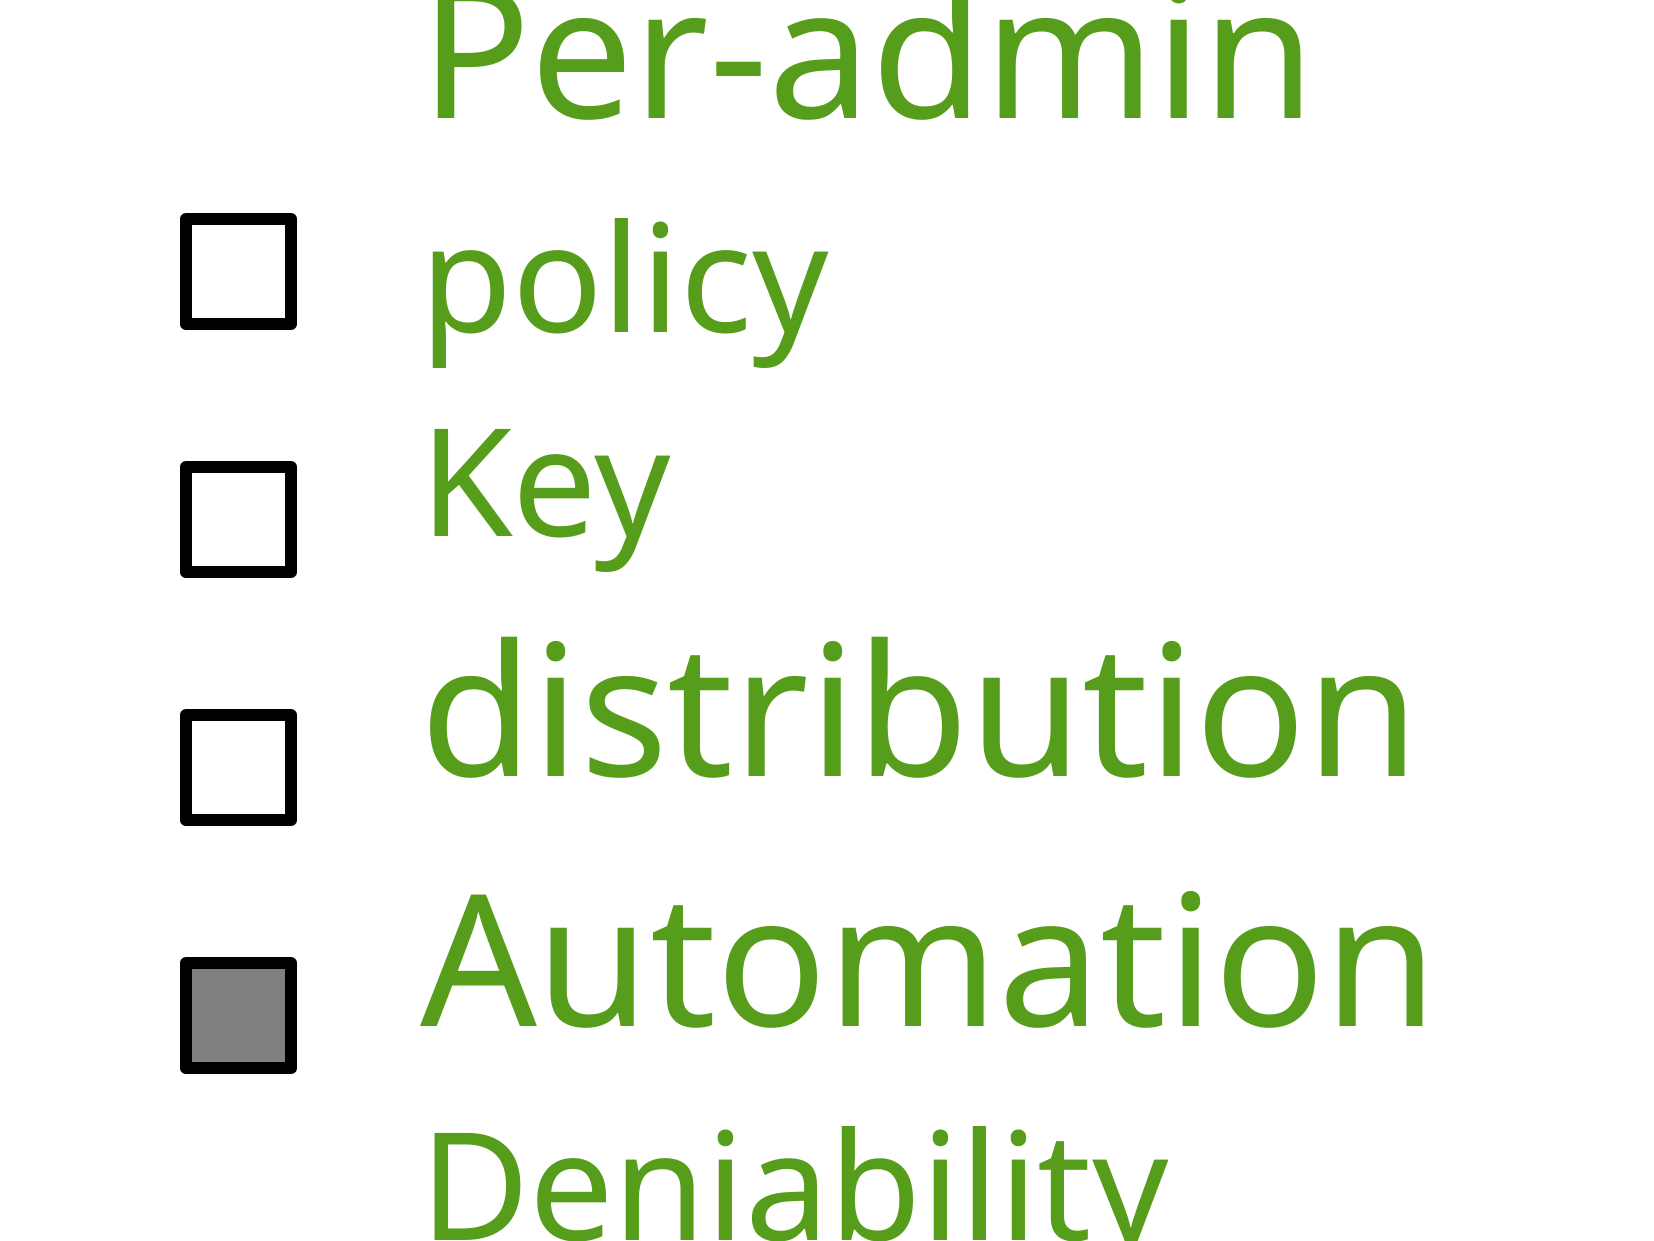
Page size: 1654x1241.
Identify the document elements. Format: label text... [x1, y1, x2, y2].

title Per-admin policy Key distribution Automation Deniability [420, 110, 1567, 1097]
text_box [185, 715, 291, 821]
text_box [185, 467, 291, 573]
text_box [185, 963, 291, 1069]
text_box [185, 219, 291, 325]
